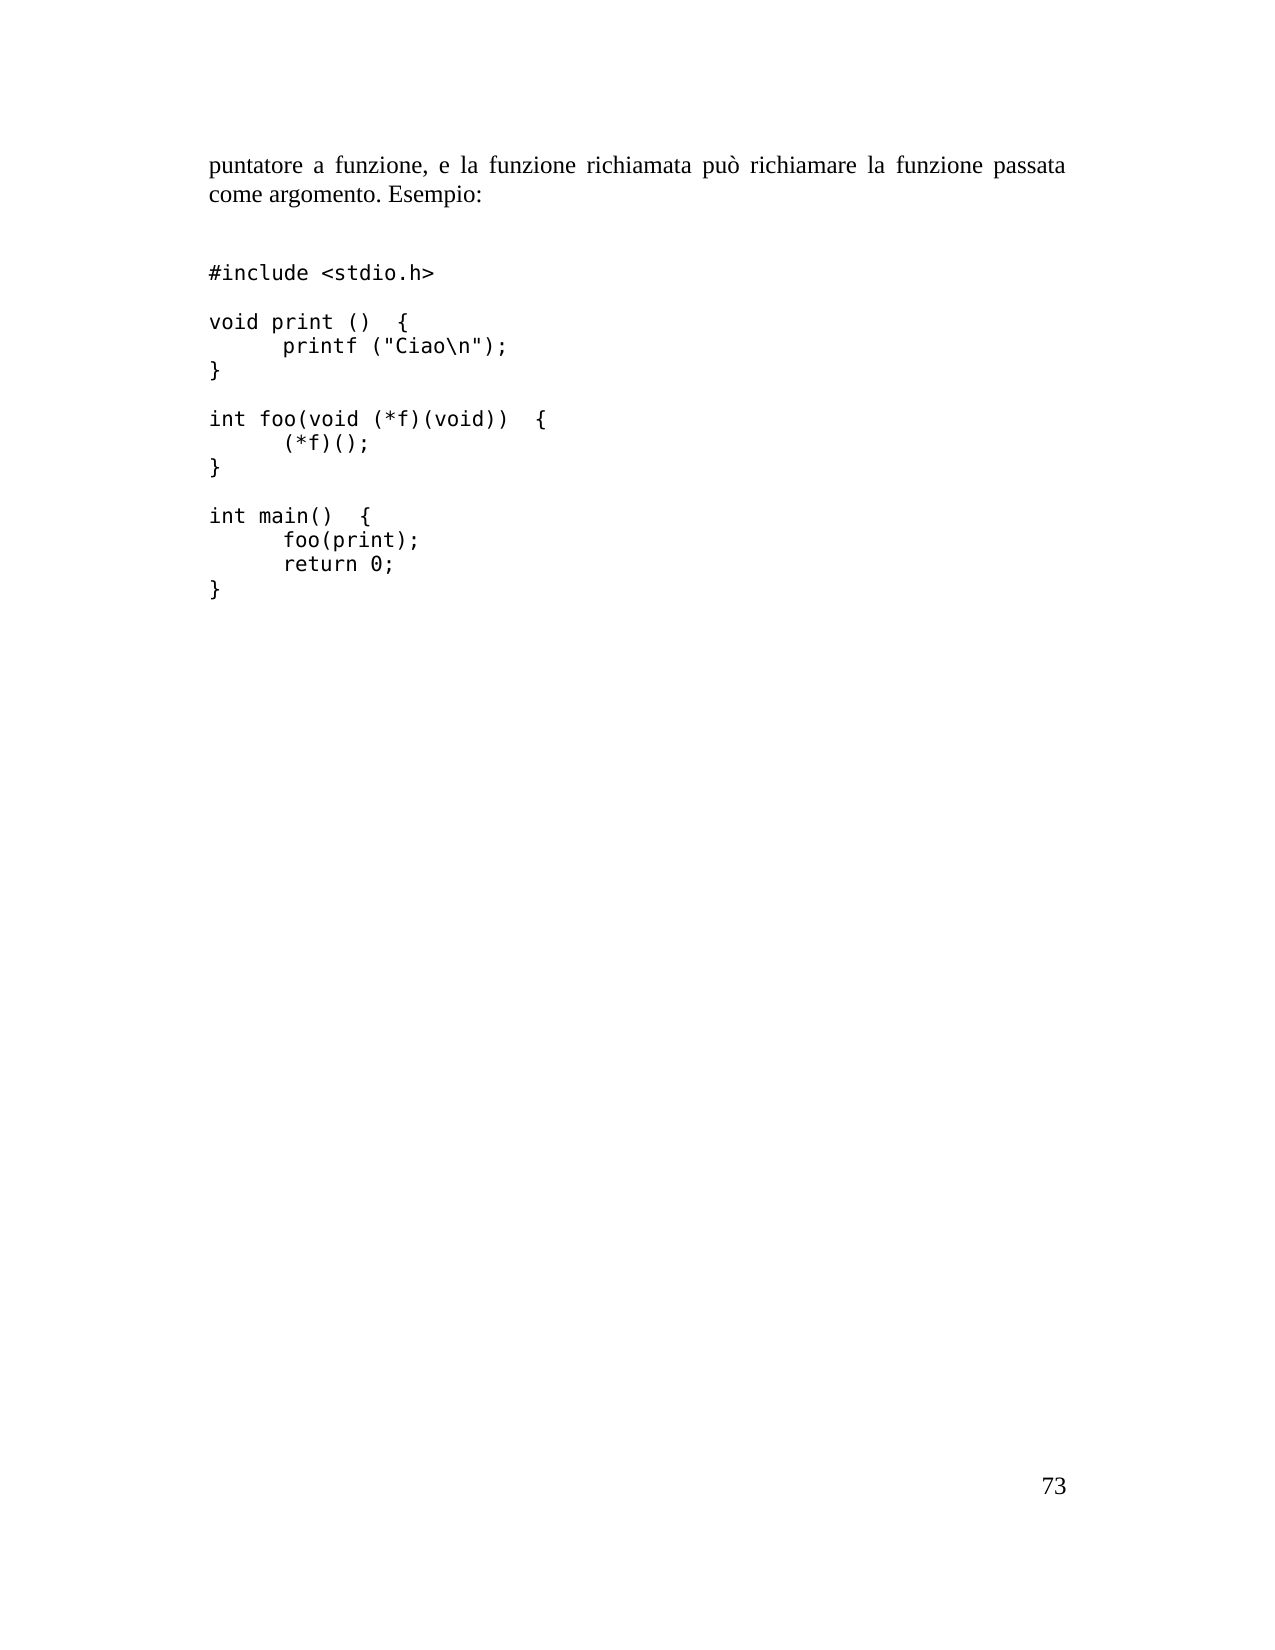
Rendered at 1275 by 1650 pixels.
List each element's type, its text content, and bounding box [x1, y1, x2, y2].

text #include <stdio.h> [208, 261, 1066, 286]
text void print () { [208, 310, 1066, 334]
text return 0; [208, 552, 1066, 577]
text printf ("Ciao\n"); [208, 334, 1066, 358]
text (*f)(); [208, 431, 1066, 455]
text } [208, 577, 1066, 601]
text puntatore a funzione, e la funzione richiamata può richiamare la funzione passata come argomento. Esempio: [208, 150, 1066, 207]
text int main() { [208, 504, 1066, 528]
text foo(print); [208, 528, 1066, 552]
text int foo(void (*f)(void)) { [208, 407, 1066, 431]
text } [208, 358, 1066, 383]
text } [208, 455, 1066, 480]
